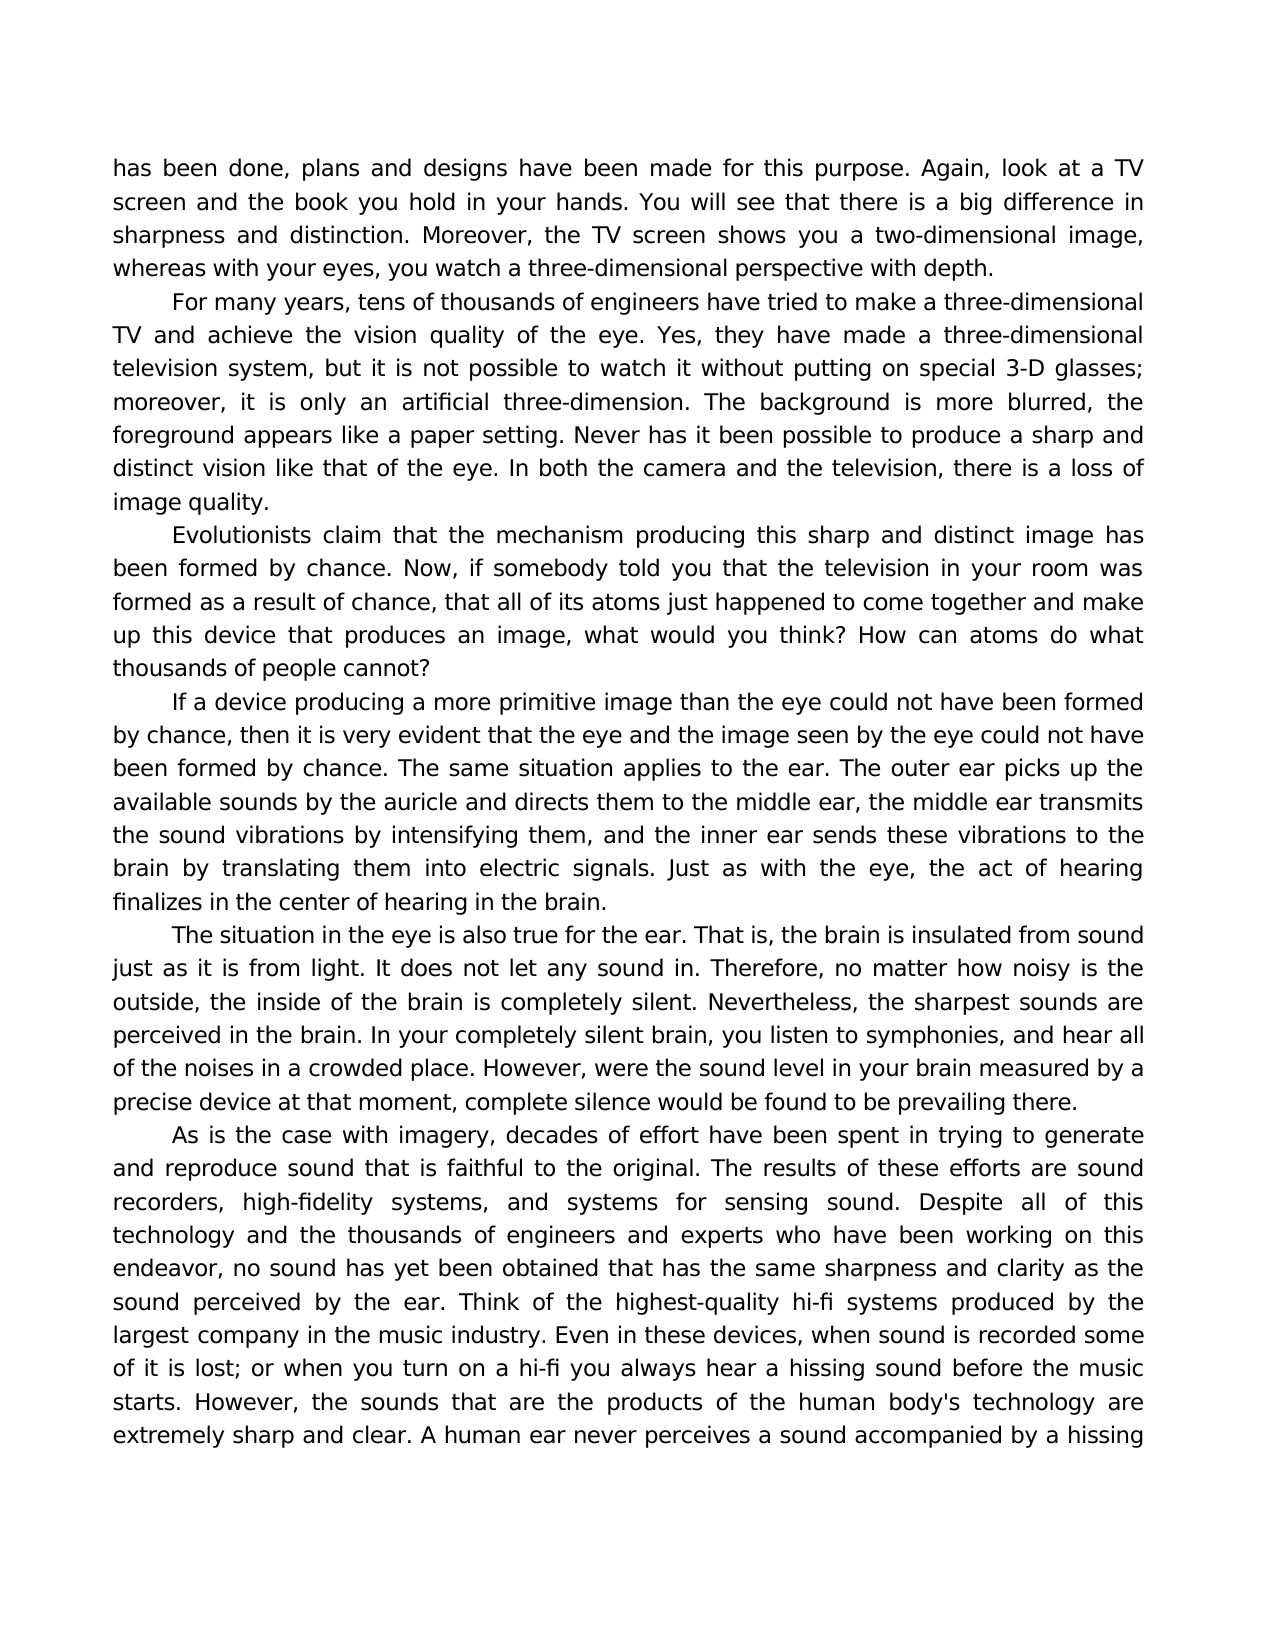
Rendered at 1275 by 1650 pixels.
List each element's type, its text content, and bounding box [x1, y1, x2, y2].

text If a device producing a more primitive image than the eye could not have been formed by chance, then it is very evident that the eye and the image seen by the eye could not have been formed by chance. The same situation applies to the ear. The outer ear picks up the available sounds by the auricle and directs them to the middle ear, the middle ear transmits the sound vibrations by intensifying them, and the inner ear sends these vibrations to the brain by translating them into electric signals. Just as with the eye, the act of hearing finalizes in the center of hearing in the brain. [112, 683, 1145, 917]
text For many years, tens of thousands of engineers have tried to make a three-dimensional TV and achieve the vision quality of the eye. Yes, they have made a three-dimensional television system, but it is not possible to watch it without putting on special 3-D glasses; moreover, it is only an artificial three-dimension. The background is more blurred, the foreground appears like a paper setting. Never has it been possible to produce a sharp and distinct vision like that of the eye. In both the camera and the television, there is a loss of image quality. [112, 283, 1145, 517]
text Evolutionists claim that the mechanism producing this sharp and distinct image has been formed by chance. Now, if somebody told you that the television in your room was formed as a result of chance, that all of its atoms just happened to come together and make up this device that produces an image, what would you think? How can atoms do what thousands of people cannot? [112, 517, 1145, 683]
text As is the case with imagery, decades of effort have been spent in trying to generate and reproduce sound that is faithful to the original. The results of these efforts are sound recorders, high-fidelity systems, and systems for sensing sound. Despite all of this technology and the thousands of engineers and experts who have been working on this endeavor, no sound has yet been obtained that has the same sharpness and clarity as the sound perceived by the ear. Think of the highest-quality hi-fi systems produced by the largest company in the music industry. Even in these devices, when sound is recorded some of it is lost; or when you turn on a hi-fi you always hear a hissing sound before the music starts. However, the sounds that are the products of the human body's technology are extremely sharp and clear. A human ear never perceives a sound accompanied by a hissing [112, 1117, 1145, 1450]
text The situation in the eye is also true for the ear. That is, the brain is insulated from sound just as it is from light. It does not let any sound in. Therefore, no matter how noisy is the outside, the inside of the brain is completely silent. Nevertheless, the sharpest sounds are perceived in the brain. In your completely silent brain, you listen to symphonies, and hear all of the noises in a crowded place. However, were the sound level in your brain measured by a precise device at that moment, complete silence would be found to be prevailing there. [112, 917, 1145, 1117]
text has been done, plans and designs have been made for this purpose. Again, look at a TV screen and the book you hold in your hands. You will see that there is a big difference in sharpness and distinction. Moreover, the TV screen shows you a two-dimensional image, whereas with your eyes, you watch a three-dimensional perspective with depth. [112, 150, 1145, 283]
